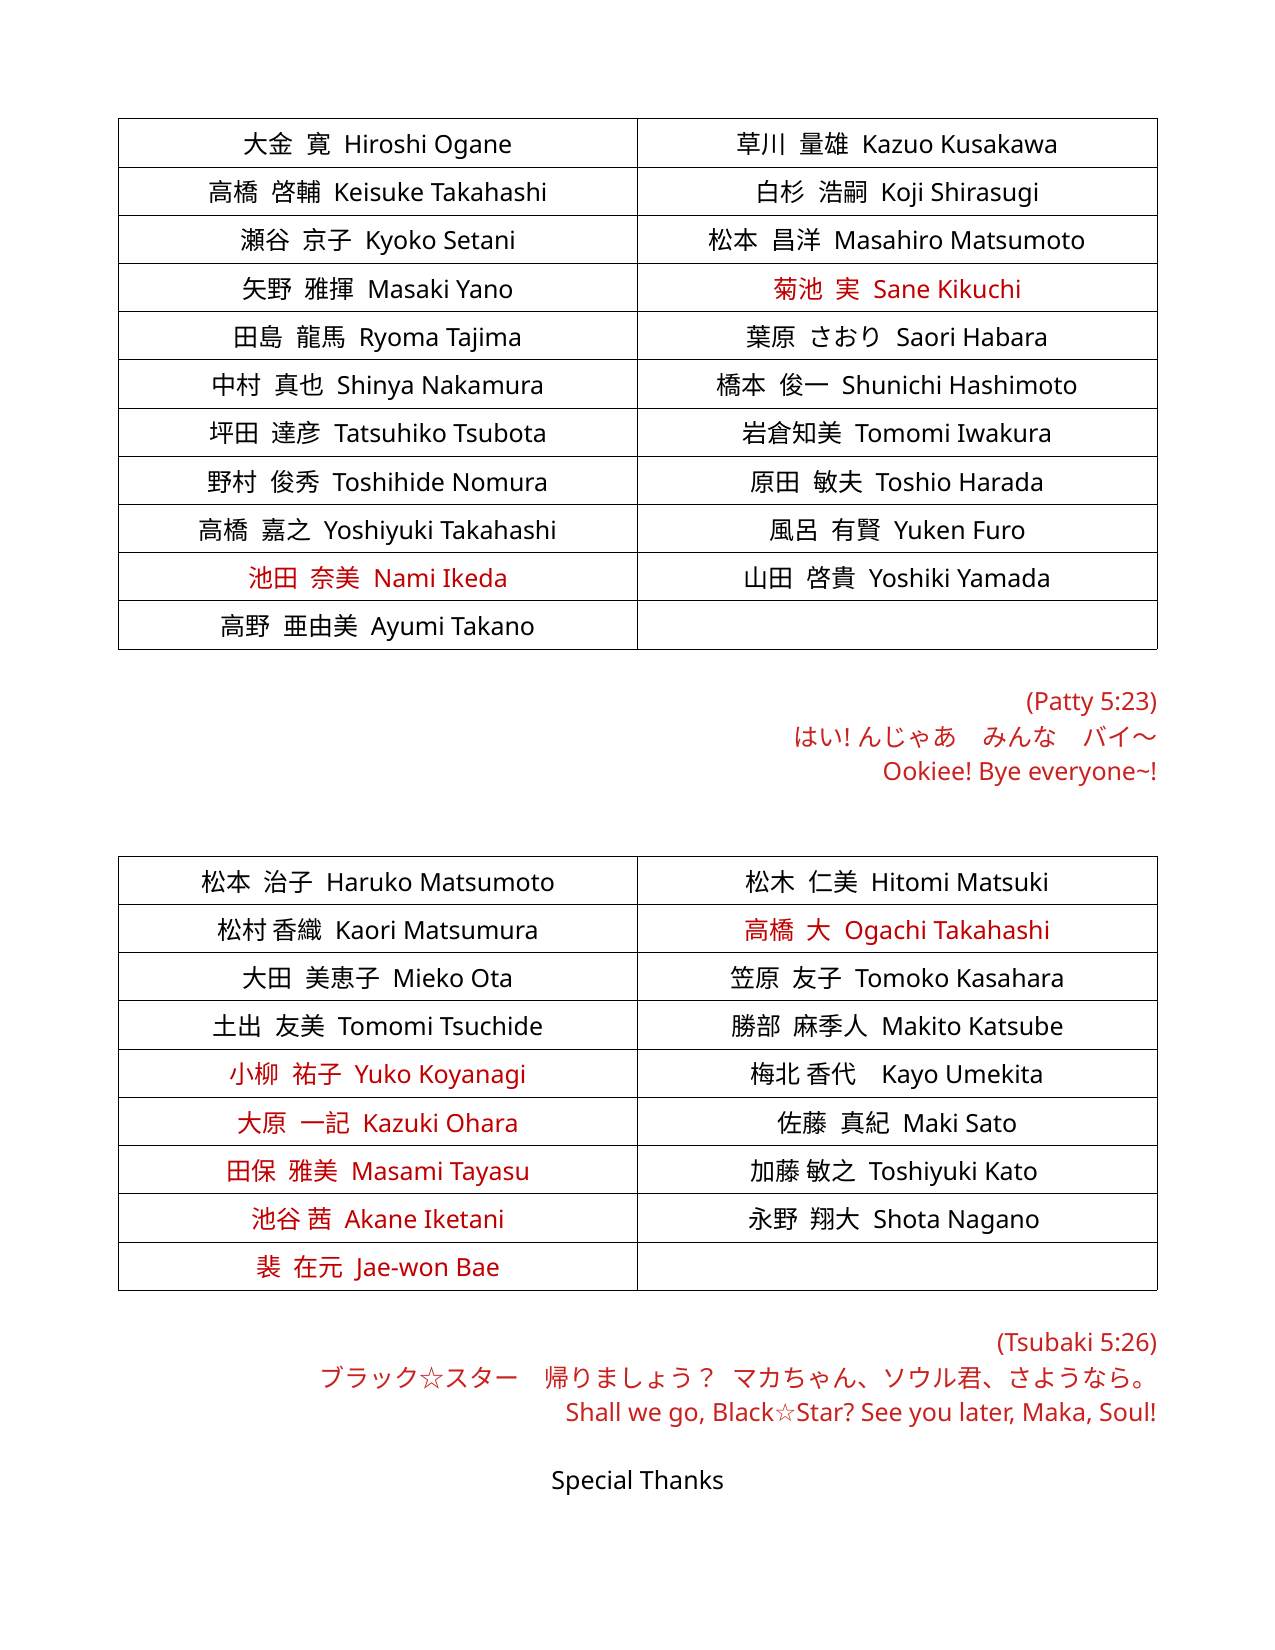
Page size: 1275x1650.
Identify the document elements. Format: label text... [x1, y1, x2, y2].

text ブラック☆スター 帰りましょう？ マカちゃん、ソウル君、さようなら。 [118, 1358, 1157, 1395]
text Ookiee! Bye everyone~! [118, 753, 1157, 788]
table_cell 勝部 麻季人 Makito Katsube [638, 1001, 1157, 1049]
table_cell 池谷 茜 Akane Iketani [119, 1194, 637, 1242]
table_cell 笠原 友子 Tomoko Kasahara [638, 953, 1157, 1000]
table_cell 田島 龍馬 Ryoma Tajima [119, 312, 637, 359]
table_header 松本 治子 Haruko Matsumoto [119, 857, 637, 904]
table_cell 永野 翔大 Shota Nagano [638, 1194, 1157, 1242]
table_cell 高野 亜由美 Ayumi Takano [119, 601, 637, 649]
text (Patty 5:23) [118, 683, 1157, 717]
table_cell 田保 雅美 Masami Tayasu [119, 1146, 637, 1193]
table_cell 佐藤 真紀 Maki Sato [638, 1098, 1157, 1145]
table_cell 大原 一記 Kazuki Ohara [119, 1098, 637, 1145]
table_cell [638, 601, 1157, 649]
table_cell 草川 量雄 Kazuo Kusakawa [638, 119, 1157, 166]
table_cell 橋本 俊一 Shunichi Hashimoto [638, 360, 1157, 407]
table_cell 池田 奈美 Nami Ikeda [119, 553, 637, 600]
table_cell 瀬谷 京子 Kyoko Setani [119, 216, 637, 263]
table_cell [638, 1243, 1157, 1290]
text はい! んじゃあ みんな バイ～ [118, 717, 1157, 753]
table_cell 小柳 祐子 Yuko Koyanagi [119, 1050, 637, 1097]
table_cell 高橋 大 Ogachi Takahashi [638, 905, 1157, 952]
table_header 松木 仁美 Hitomi Matsuki [638, 857, 1157, 904]
table_cell 松本 昌洋 Masahiro Matsumoto [638, 216, 1157, 263]
table_cell 大田 美恵子 Mieko Ota [119, 953, 637, 1000]
table_cell 加藤 敏之 Toshiyuki Kato [638, 1146, 1157, 1193]
table_cell 坪田 達彦 Tatsuhiko Tsubota [119, 409, 637, 456]
table_cell 中村 真也 Shinya Nakamura [119, 360, 637, 407]
table_cell 白杉 浩嗣 Koji Shirasugi [638, 168, 1157, 214]
table_cell 菊池 実 Sane Kikuchi [638, 264, 1157, 311]
table_cell 大金 寛 Hiroshi Ogane [119, 119, 637, 166]
text Special Thanks [118, 1463, 1157, 1497]
table_cell 原田 敏夫 Toshio Harada [638, 457, 1157, 504]
table_cell 高橋 嘉之 Yoshiyuki Takahashi [119, 505, 637, 552]
table_cell 山田 啓貴 Yoshiki Yamada [638, 553, 1157, 600]
table_cell 矢野 雅揮 Masaki Yano [119, 264, 637, 311]
table_cell 梅北 香代 Kayo Umekita [638, 1050, 1157, 1097]
table_cell 岩倉知美 Tomomi Iwakura [638, 409, 1157, 456]
table_cell 風呂 有賢 Yuken Furo [638, 505, 1157, 552]
table_cell 葉原 さおり Saori Habara [638, 312, 1157, 359]
table_cell 土出 友美 Tomomi Tsuchide [119, 1001, 637, 1049]
text (Tsubaki 5:26) [118, 1324, 1157, 1358]
text Shall we go, Black☆Star? See you later, Maka, Soul! [118, 1395, 1157, 1429]
table_cell 野村 俊秀 Toshihide Nomura [119, 457, 637, 504]
table_cell 高橋 啓輔 Keisuke Takahashi [119, 168, 637, 214]
table_cell 裴 在元 Jae-won Bae [119, 1243, 637, 1290]
table_cell 松村 香織 Kaori Matsumura [119, 905, 637, 952]
